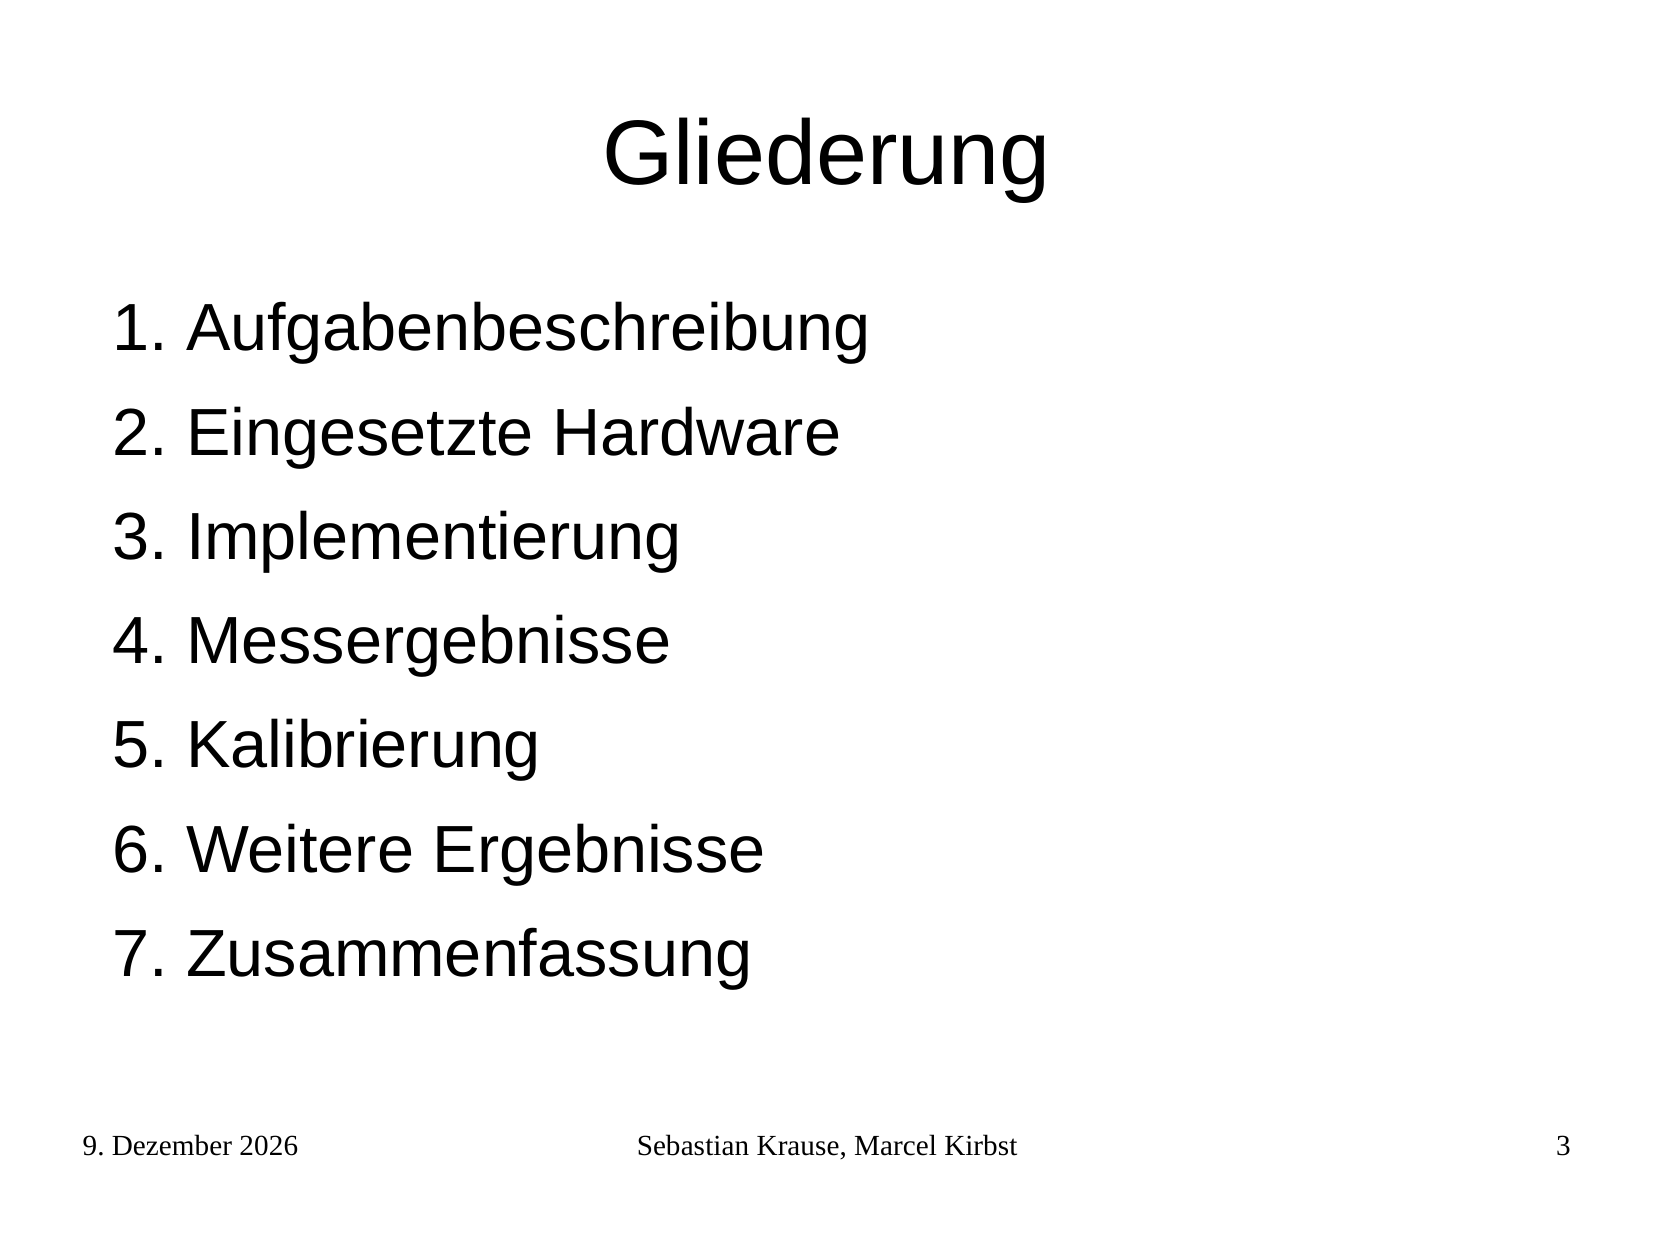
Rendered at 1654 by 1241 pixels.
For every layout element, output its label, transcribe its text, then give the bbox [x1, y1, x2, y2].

list Aufgabenbeschreibung Eingesetzte Hardware Implementierung Messergebnisse Kalibrierung Weitere Ergebnisse Zusammenfassung [82, 290, 1538, 1010]
title Gliederung [82, 49, 1571, 257]
